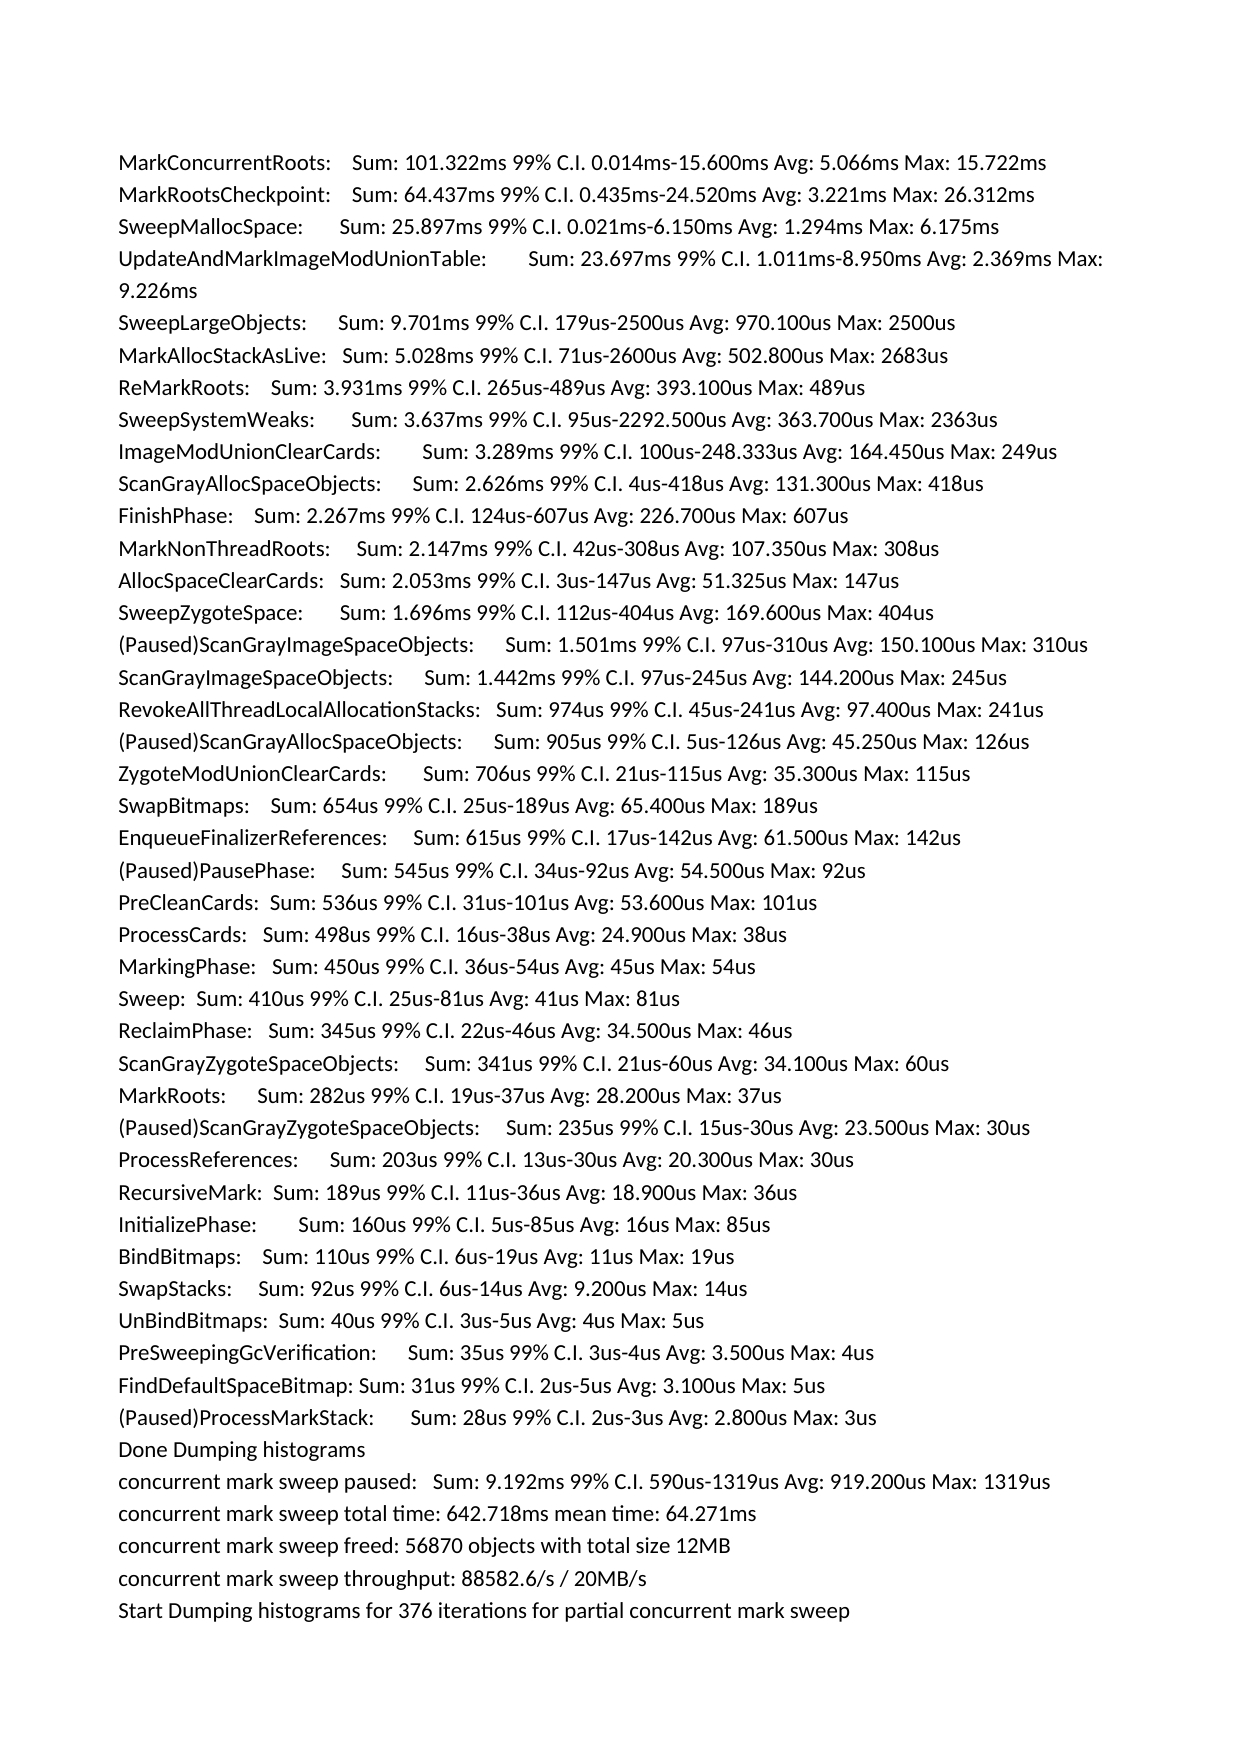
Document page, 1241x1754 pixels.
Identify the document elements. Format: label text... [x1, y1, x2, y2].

text Sweep: Sum: 410us 99% C.I. 25us-81us Avg: 41us Max: 81us [118, 984, 1122, 1012]
text SwapBitmaps: Sum: 654us 99% C.I. 25us-189us Avg: 65.400us Max: 189us [118, 791, 1122, 819]
text concurrent mark sweep throughput: 88582.6/s / 20MB/s [118, 1564, 1122, 1592]
text Done Dumping histograms [118, 1435, 1122, 1463]
text PreSweepingGcVerification: Sum: 35us 99% C.I. 3us-4us Avg: 3.500us Max: 4us [118, 1338, 1122, 1367]
text (Paused)ProcessMarkStack: Sum: 28us 99% C.I. 2us-3us Avg: 2.800us Max: 3us [118, 1403, 1122, 1431]
text MarkConcurrentRoots: Sum: 101.322ms 99% C.I. 0.014ms-15.600ms Avg: 5.066ms Max: 15.722ms [118, 148, 1122, 176]
text UnBindBitmaps: Sum: 40us 99% C.I. 3us-5us Avg: 4us Max: 5us [118, 1306, 1122, 1334]
text ProcessCards: Sum: 498us 99% C.I. 16us-38us Avg: 24.900us Max: 38us [118, 920, 1122, 948]
text EnqueueFinalizerReferences: Sum: 615us 99% C.I. 17us-142us Avg: 61.500us Max: 142us [118, 823, 1122, 852]
text SweepMallocSpace: Sum: 25.897ms 99% C.I. 0.021ms-6.150ms Avg: 1.294ms Max: 6.175ms [118, 212, 1122, 240]
text SwapStacks: Sum: 92us 99% C.I. 6us-14us Avg: 9.200us Max: 14us [118, 1274, 1122, 1302]
text ImageModUnionClearCards: Sum: 3.289ms 99% C.I. 100us-248.333us Avg: 164.450us Max: 249us [118, 437, 1122, 465]
text SweepLargeObjects: Sum: 9.701ms 99% C.I. 179us-2500us Avg: 970.100us Max: 2500us [118, 308, 1122, 337]
text ZygoteModUnionClearCards: Sum: 706us 99% C.I. 21us-115us Avg: 35.300us Max: 115us [118, 759, 1122, 787]
text SweepSystemWeaks: Sum: 3.637ms 99% C.I. 95us-2292.500us Avg: 363.700us Max: 2363us [118, 405, 1122, 433]
text InitializePhase: Sum: 160us 99% C.I. 5us-85us Avg: 16us Max: 85us [118, 1210, 1122, 1238]
text concurrent mark sweep paused: Sum: 9.192ms 99% C.I. 590us-1319us Avg: 919.200us Max: 1319us [118, 1467, 1122, 1495]
text RecursiveMark: Sum: 189us 99% C.I. 11us-36us Avg: 18.900us Max: 36us [118, 1178, 1122, 1206]
text MarkNonThreadRoots: Sum: 2.147ms 99% C.I. 42us-308us Avg: 107.350us Max: 308us [118, 534, 1122, 562]
text MarkAllocStackAsLive: Sum: 5.028ms 99% C.I. 71us-2600us Avg: 502.800us Max: 2683us [118, 341, 1122, 369]
text (Paused)PausePhase: Sum: 545us 99% C.I. 34us-92us Avg: 54.500us Max: 92us [118, 856, 1122, 884]
text concurrent mark sweep total time: 642.718ms mean time: 64.271ms [118, 1499, 1122, 1527]
text ScanGrayAllocSpaceObjects: Sum: 2.626ms 99% C.I. 4us-418us Avg: 131.300us Max: 418us [118, 469, 1122, 497]
text (Paused)ScanGrayImageSpaceObjects: Sum: 1.501ms 99% C.I. 97us-310us Avg: 150.100us Max: 310us [118, 630, 1122, 658]
text (Paused)ScanGrayZygoteSpaceObjects: Sum: 235us 99% C.I. 15us-30us Avg: 23.500us Max: 30us [118, 1113, 1122, 1141]
text FindDefaultSpaceBitmap: Sum: 31us 99% C.I. 2us-5us Avg: 3.100us Max: 5us [118, 1371, 1122, 1399]
text RevokeAllThreadLocalAllocationStacks: Sum: 974us 99% C.I. 45us-241us Avg: 97.400us Max: 241us [118, 695, 1122, 723]
text ScanGrayZygoteSpaceObjects: Sum: 341us 99% C.I. 21us-60us Avg: 34.100us Max: 60us [118, 1049, 1122, 1077]
text AllocSpaceClearCards: Sum: 2.053ms 99% C.I. 3us-147us Avg: 51.325us Max: 147us [118, 566, 1122, 594]
text ReMarkRoots: Sum: 3.931ms 99% C.I. 265us-489us Avg: 393.100us Max: 489us [118, 373, 1122, 401]
text MarkRoots: Sum: 282us 99% C.I. 19us-37us Avg: 28.200us Max: 37us [118, 1081, 1122, 1109]
text ProcessReferences: Sum: 203us 99% C.I. 13us-30us Avg: 20.300us Max: 30us [118, 1145, 1122, 1173]
text (Paused)ScanGrayAllocSpaceObjects: Sum: 905us 99% C.I. 5us-126us Avg: 45.250us Max: 126us [118, 727, 1122, 755]
text FinishPhase: Sum: 2.267ms 99% C.I. 124us-607us Avg: 226.700us Max: 607us [118, 502, 1122, 530]
text ReclaimPhase: Sum: 345us 99% C.I. 22us-46us Avg: 34.500us Max: 46us [118, 1017, 1122, 1045]
text UpdateAndMarkImageModUnionTable: Sum: 23.697ms 99% C.I. 1.011ms-8.950ms Avg: 2.369ms Max: 9.226ms [118, 244, 1122, 304]
text MarkingPhase: Sum: 450us 99% C.I. 36us-54us Avg: 45us Max: 54us [118, 952, 1122, 980]
text BindBitmaps: Sum: 110us 99% C.I. 6us-19us Avg: 11us Max: 19us [118, 1242, 1122, 1270]
text Start Dumping histograms for 376 iterations for partial concurrent mark sweep [118, 1596, 1122, 1624]
text SweepZygoteSpace: Sum: 1.696ms 99% C.I. 112us-404us Avg: 169.600us Max: 404us [118, 598, 1122, 626]
text concurrent mark sweep freed: 56870 objects with total size 12MB [118, 1532, 1122, 1560]
text MarkRootsCheckpoint: Sum: 64.437ms 99% C.I. 0.435ms-24.520ms Avg: 3.221ms Max: 26.312ms [118, 180, 1122, 208]
text PreCleanCards: Sum: 536us 99% C.I. 31us-101us Avg: 53.600us Max: 101us [118, 888, 1122, 916]
text ScanGrayImageSpaceObjects: Sum: 1.442ms 99% C.I. 97us-245us Avg: 144.200us Max: 245us [118, 663, 1122, 691]
